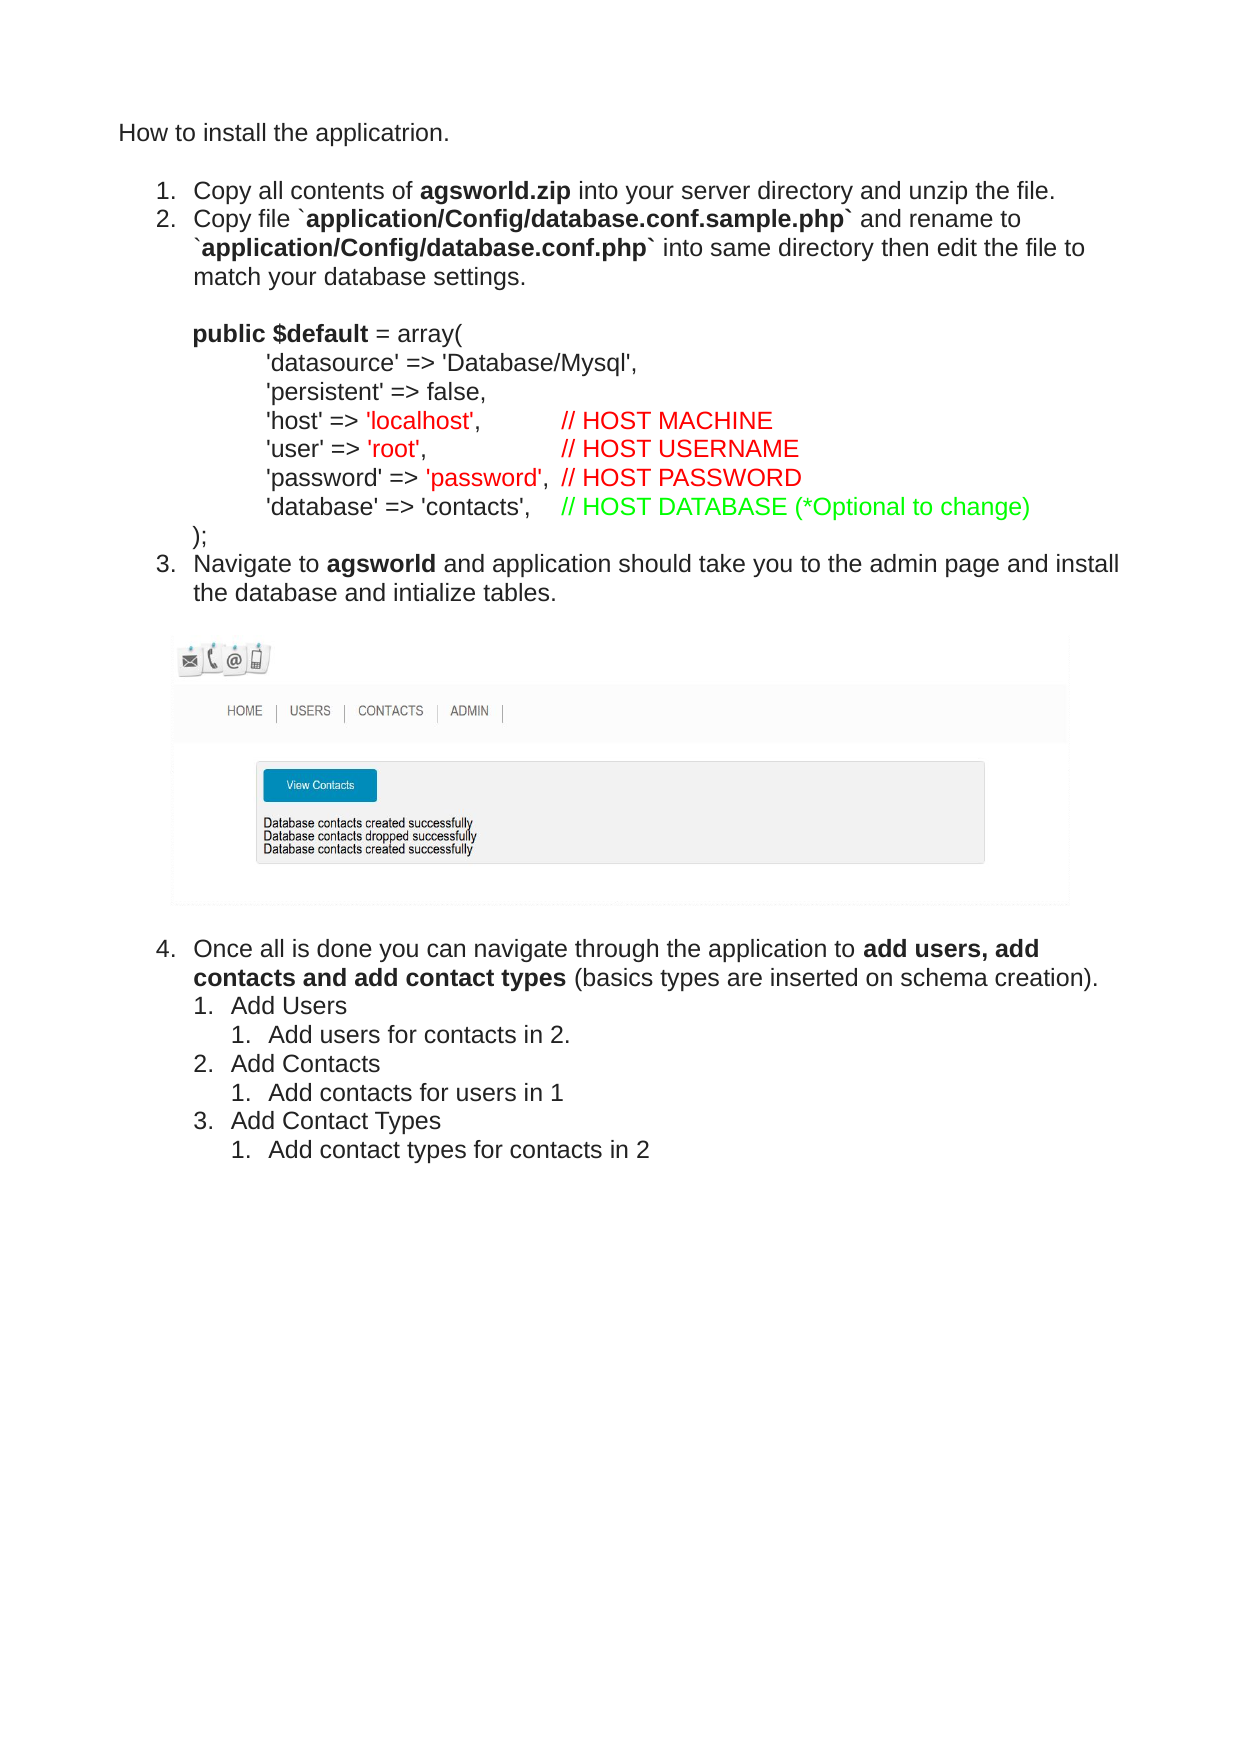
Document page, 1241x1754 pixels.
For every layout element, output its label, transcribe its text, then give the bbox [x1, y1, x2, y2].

list Add Users [193, 991, 1122, 1020]
list Add Contacts [193, 1049, 1122, 1078]
list Add contact types for contacts in 2 [231, 1135, 1122, 1164]
picture [170, 635, 1070, 906]
text 'user' => 'root', // HOST USERNAME [118, 434, 1122, 463]
list Copy file `application/Config/database.conf.sample.php` and rename to `application/Config/database.conf.php` into same directory then edit the file to match your database settings. [156, 204, 1122, 291]
text 'persistent' => false, [118, 377, 1122, 406]
text public $default = array( [118, 319, 1122, 348]
list Once all is done you can navigate through the application to add users, add contacts and add contact types (basics types are inserted on schema creation). [156, 934, 1122, 991]
text 'host' => 'localhost', // HOST MACHINE [118, 406, 1122, 434]
text 'database' => 'contacts', // HOST DATABASE (*Optional to change) [118, 492, 1122, 521]
list Add users for contacts in 2. [231, 1020, 1122, 1049]
text ); [118, 521, 1122, 549]
list Add Contact Types [193, 1106, 1122, 1135]
list Add contacts for users in 1 [231, 1078, 1122, 1106]
list Navigate to agsworld and application should take you to the admin page and install the database and intialize tables. [156, 549, 1122, 607]
list Copy all contents of agsworld.zip into your server directory and unzip the file. [156, 176, 1122, 204]
text 'password' => 'password', // HOST PASSWORD [118, 463, 1122, 492]
text 'datasource' => 'Database/Mysql', [118, 348, 1122, 377]
text How to install the applicatrion. [118, 118, 1122, 147]
